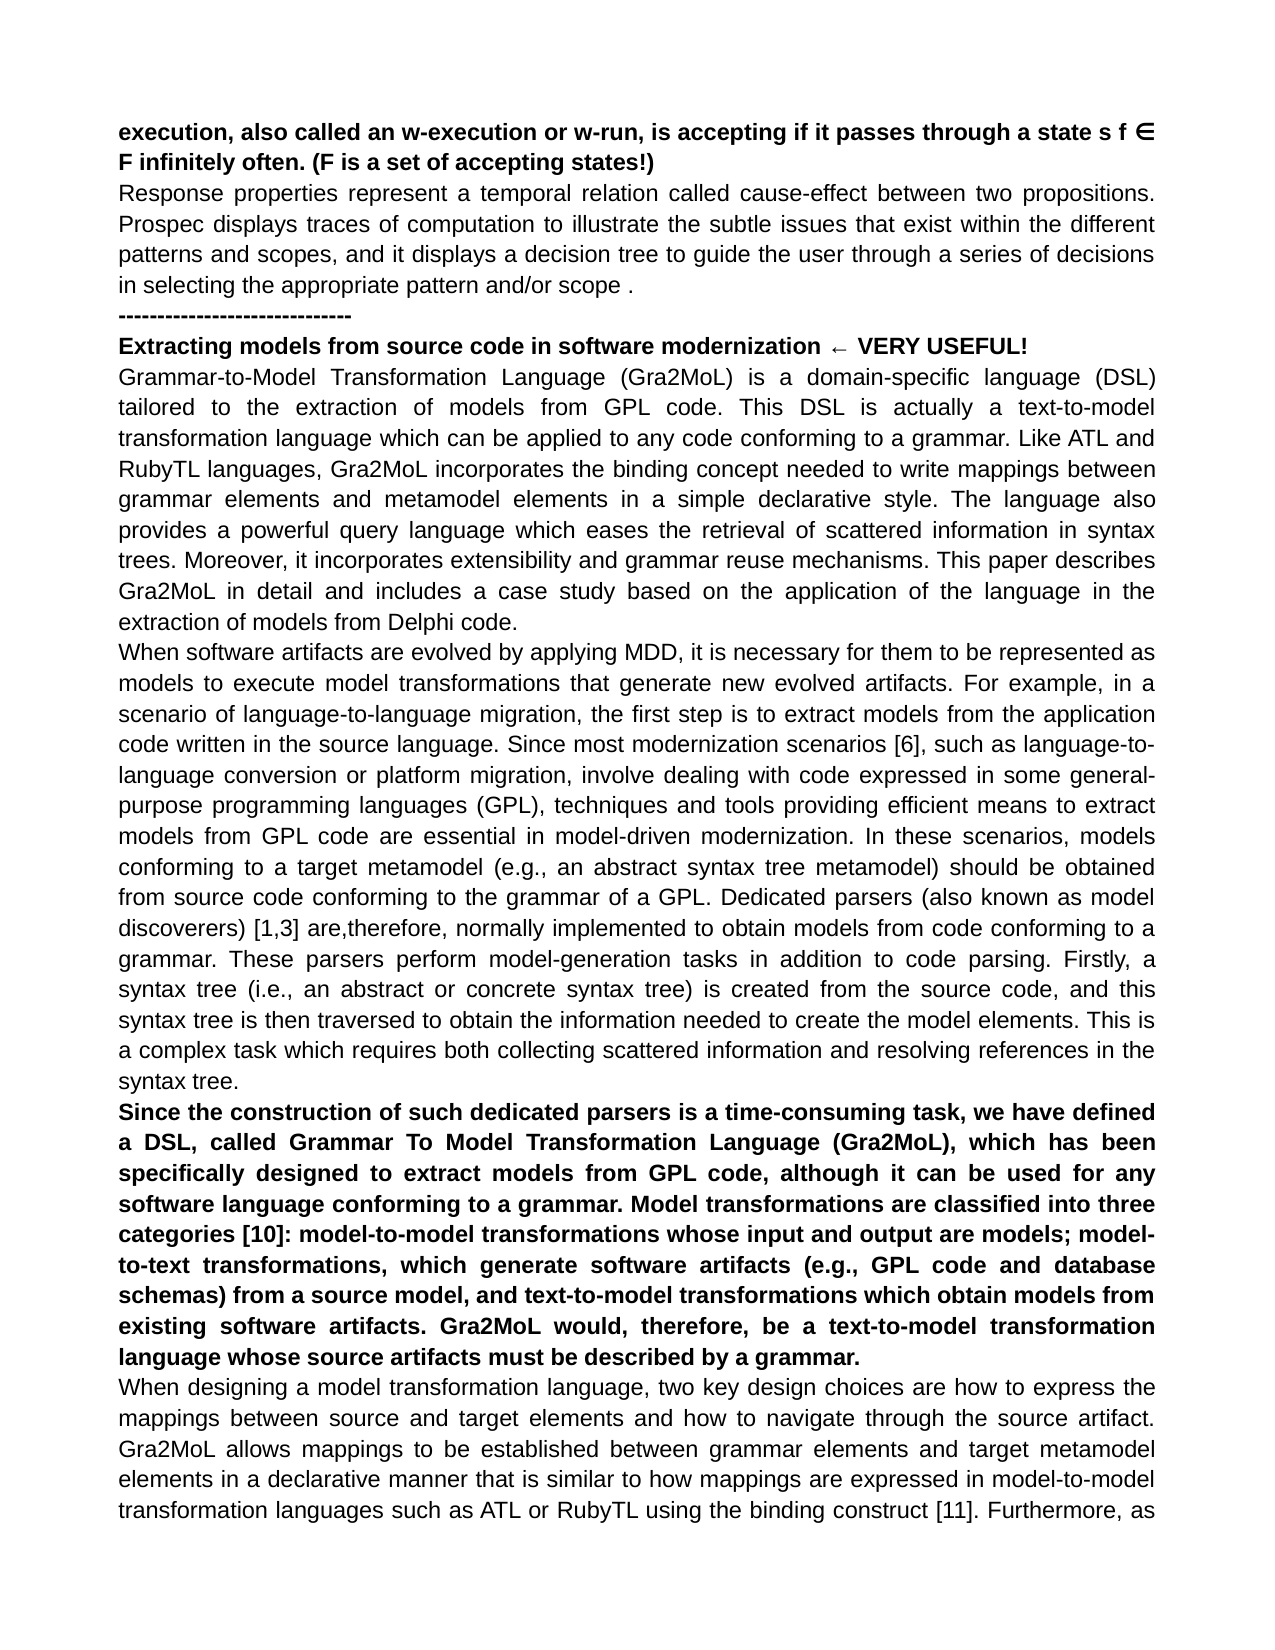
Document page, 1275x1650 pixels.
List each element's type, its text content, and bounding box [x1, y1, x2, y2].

text When software artifacts are evolved by applying MDD, it is necessary for them to be represented as models to execute model transformations that generate new evolved artifacts. For example, in a scenario of language-to-language migration, the first step is to extract models from the application code written in the source language. Since most modernization scenarios [6], such as language-to-language conversion or platform migration, involve dealing with code expressed in some general-purpose programming languages (GPL), techniques and tools providing efficient means to extract models from GPL code are essential in model-driven modernization. In these scenarios, models conforming to a target metamodel (e.g., an abstract syntax tree metamodel) should be obtained from source code conforming to the grammar of a GPL. Dedicated parsers (also known as model discoverers) [1,3] are,therefore, normally implemented to obtain models from code conforming to a grammar. These parsers perform model-generation tasks in addition to code parsing. Firstly, a syntax tree (i.e., an abstract or concrete syntax tree) is created from the source code, and this syntax tree is then traversed to obtain the information needed to create the model elements. This is a complex task which requires both collecting scattered information and resolving references in the syntax tree. [118, 639, 1157, 1094]
text execution, also called an w-execution or w-run, is accepting if it passes through a state s f ∈ F infinitely often. (F is a set of accepting states!) [118, 118, 1157, 176]
text ------------------------------ [118, 302, 1157, 329]
text Since the construction of such dedicated parsers is a time-consuming task, we have defined a DSL, called Grammar To Model Transformation Language (Gra2MoL), which has been specifically designed to extract models from GPL code, although it can be used for any software language conforming to a grammar. Model transformations are classified into three categories [10]: model-to-model transformations whose input and output are models; model-to-text transformations, which generate software artifacts (e.g., GPL code and database schemas) from a source model, and text-to-model transformations which obtain models from [118, 1098, 1157, 1309]
text existing software artifacts. Gra2MoL would, therefore, be a text-to-model transformation language whose source artifacts must be described by a grammar. [118, 1312, 1157, 1370]
text Response properties represent a temporal relation called cause-effect between two propositions. Prospec displays traces of computation to illustrate the subtle issues that exist within the different patterns and scopes, and it displays a decision tree to guide the user through a series of decisions in selecting the appropriate pattern and/or scope . [118, 179, 1157, 298]
text Grammar-to-Model Transformation Language (Gra2MoL) is a domain-specific language (DSL) tailored to the extraction of models from GPL code. This DSL is actually a text-to-model transformation language which can be applied to any code conforming to a grammar. Like ATL and RubyTL languages, Gra2MoL incorporates the binding concept needed to write mappings between grammar elements and metamodel elements in a simple declarative style. The language also provides a powerful query language which eases the retrieval of scattered information in syntax trees. Moreover, it incorporates extensibility and grammar reuse mechanisms. This paper describes Gra2MoL in detail and includes a case study based on the application of the language in the extraction of models from Delphi code. [118, 363, 1157, 635]
text When designing a model transformation language, two key design choices are how to express the mappings between source and target elements and how to navigate through the source artifact. Gra2MoL allows mappings to be established between grammar elements and target metamodel elements in a declarative manner that is similar to how mappings are expressed in model-to-model transformation languages such as ATL or RubyTL using the binding construct [11]. Furthermore, as [118, 1374, 1157, 1523]
text Extracting models from source code in software modernization ← VERY USEFUL! [118, 332, 1157, 359]
